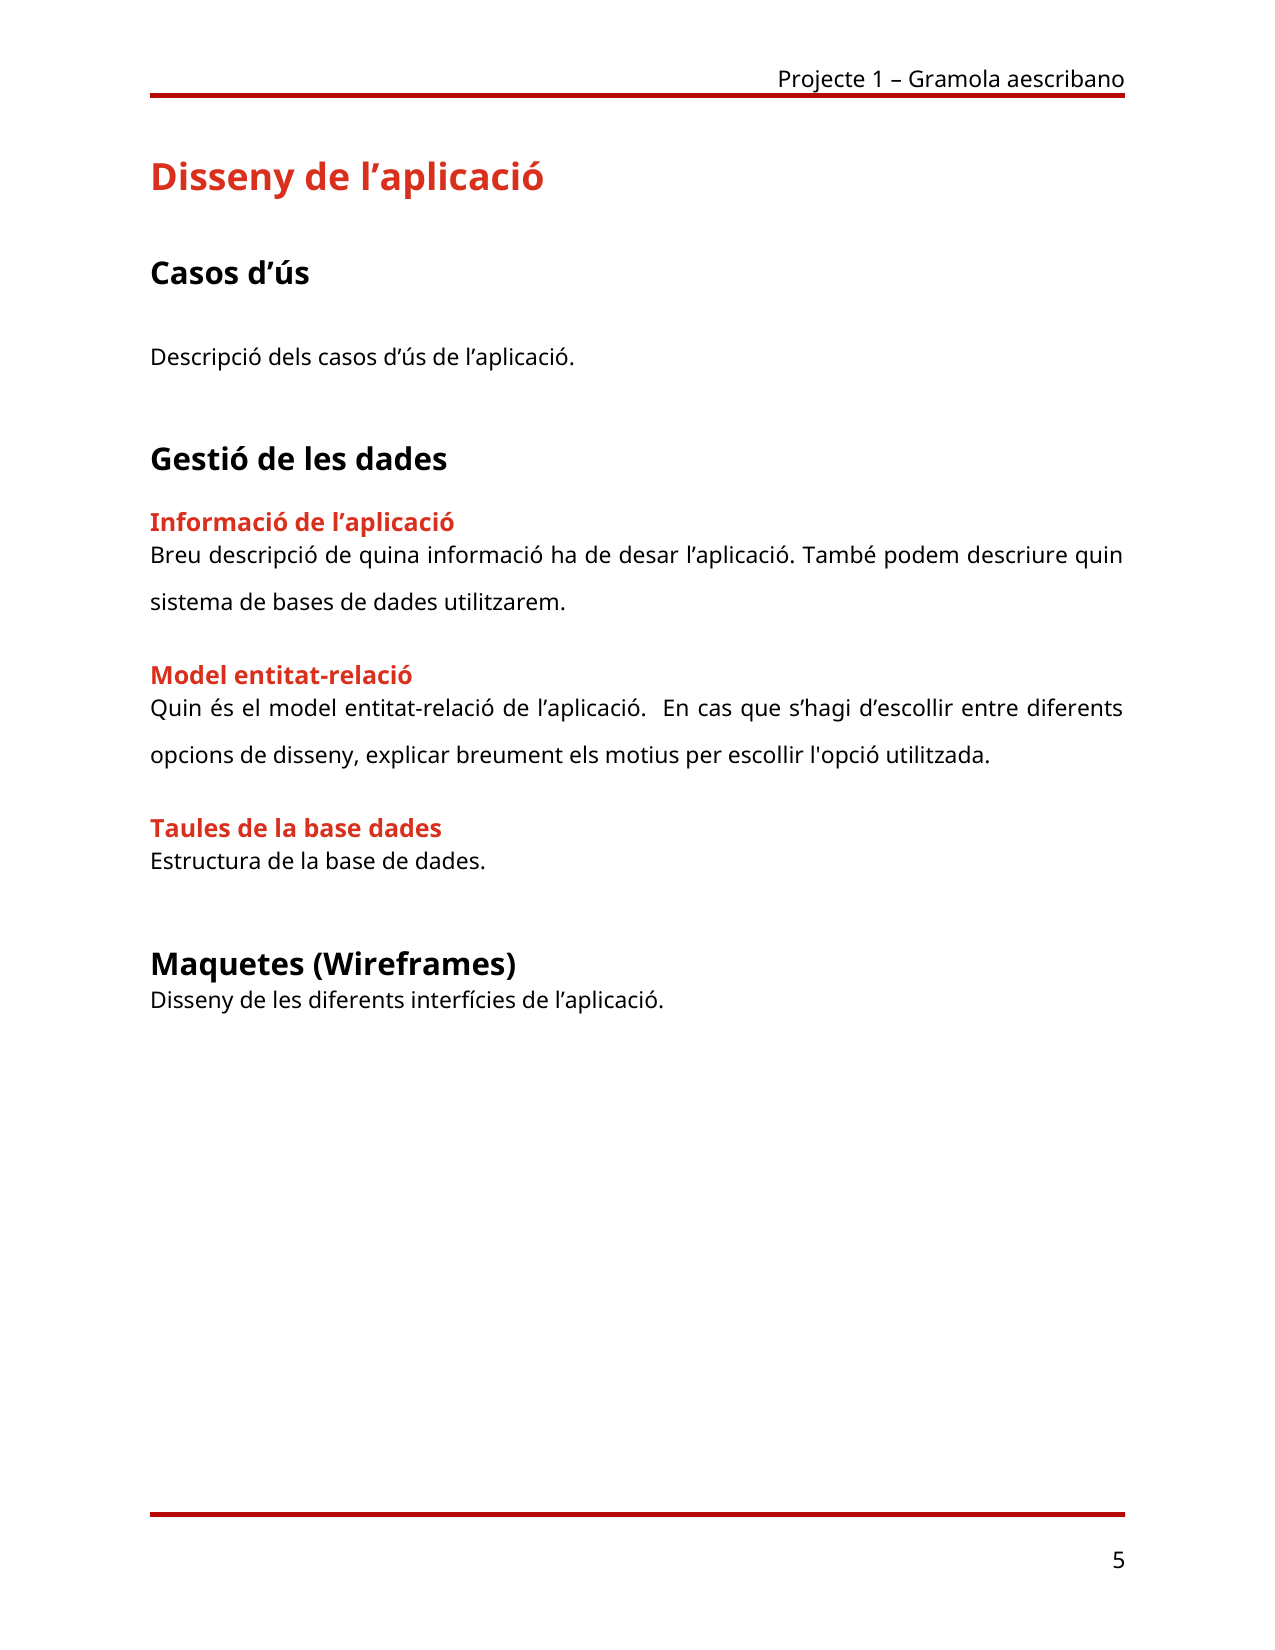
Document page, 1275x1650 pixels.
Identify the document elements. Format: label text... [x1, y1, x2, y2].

text Estructura de la base de dades. [150, 845, 1125, 876]
text Descripció dels casos d’ús de l’aplicació. [150, 341, 1125, 372]
subtitle Maquetes (Wireframes) [150, 942, 939, 984]
subtitle Informació de l’aplicació [150, 505, 1125, 539]
subtitle Taules de la base dades [150, 811, 1125, 845]
subtitle Disseny de l’aplicació [150, 150, 1125, 201]
subtitle Model entitat-relació [150, 658, 1125, 692]
subtitle Gestió de les dades [150, 437, 939, 480]
text Disseny de les diferents interfícies de l’aplicació. [150, 984, 1125, 1015]
picture [150, 93, 1125, 98]
subtitle Casos d’ús [150, 251, 939, 294]
picture [150, 1512, 1125, 1517]
text Quin és el model entitat-relació de l’aplicació. En cas que s’hagi d’escollir entre diferents opcions de disseny, explicar breument els motius per escollir l'opció utilitzada. [150, 692, 1125, 770]
text Breu descripció de quina informació ha de desar l’aplicació. També podem descriure quin sistema de bases de dades utilitzarem. [150, 539, 1125, 617]
